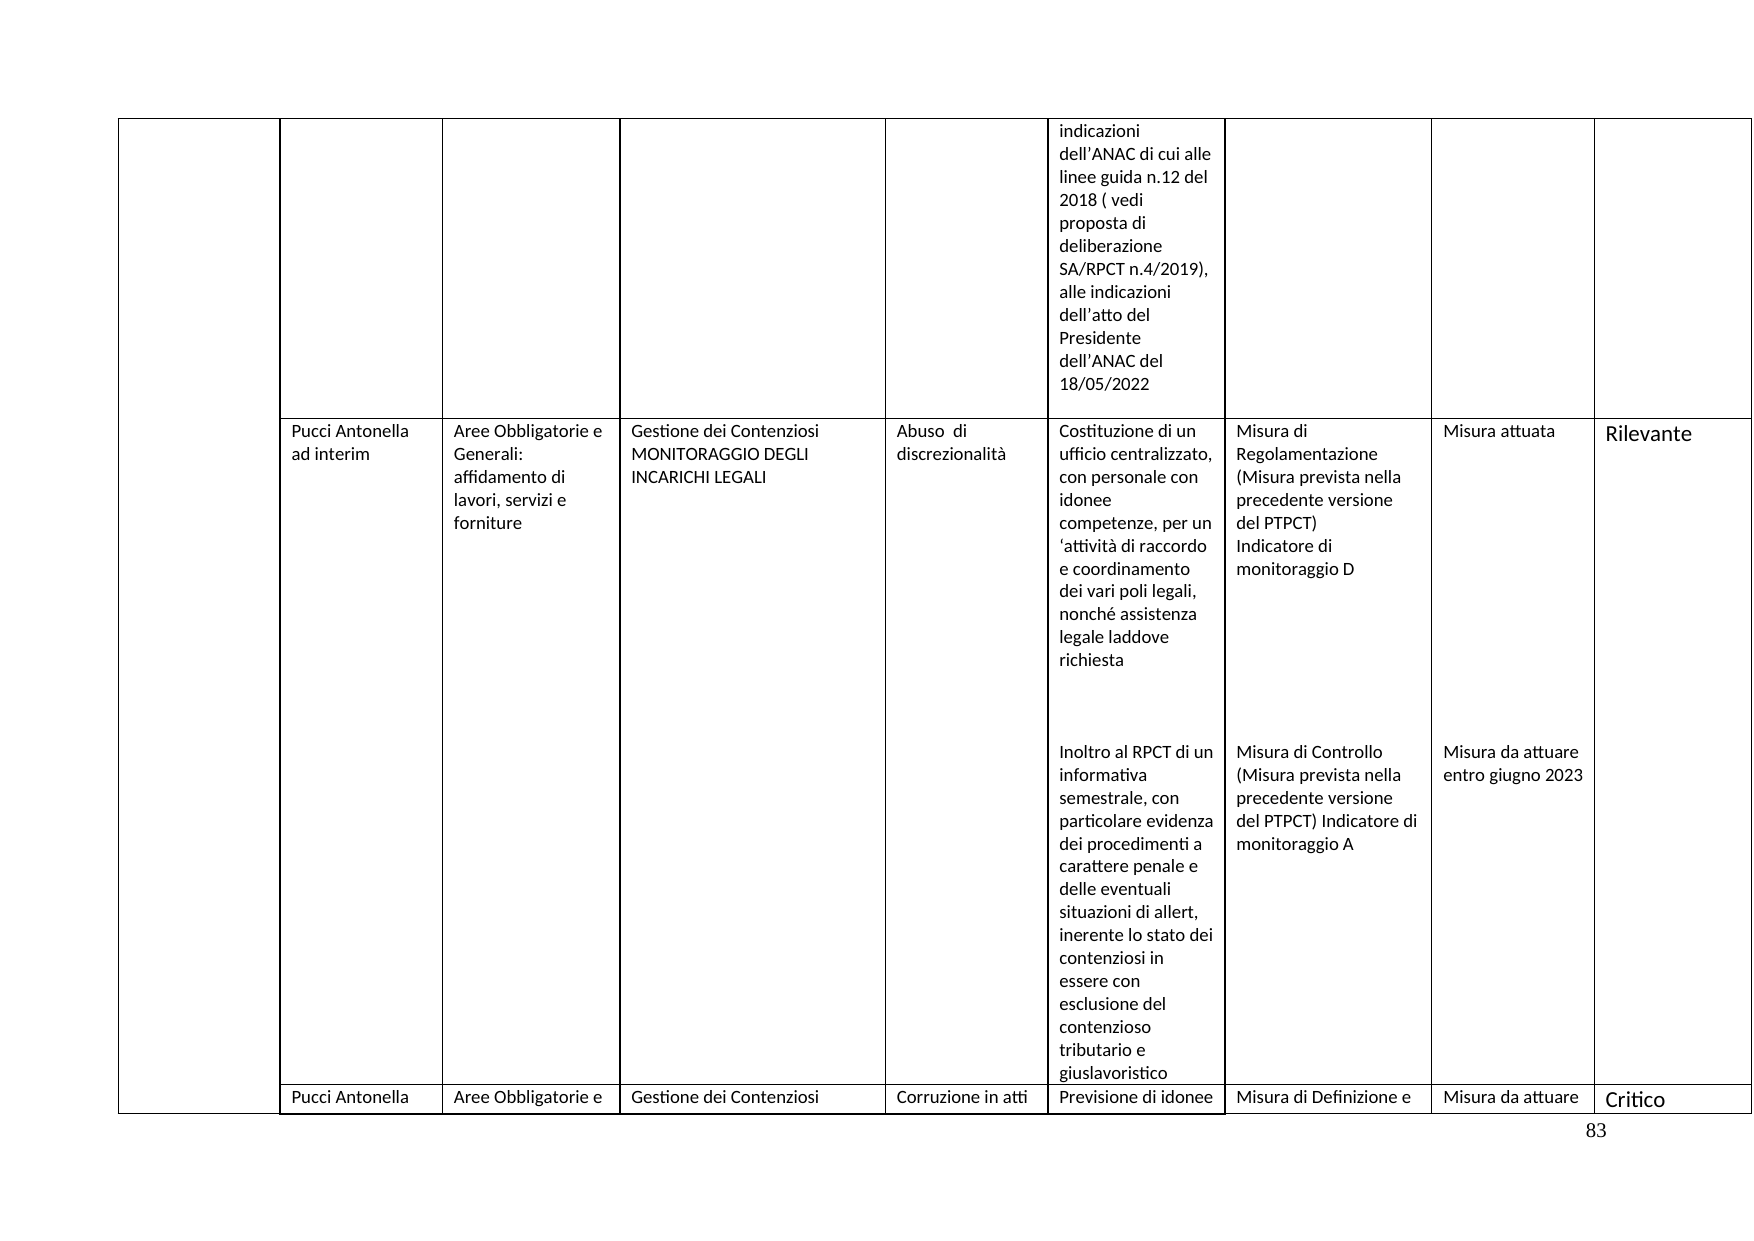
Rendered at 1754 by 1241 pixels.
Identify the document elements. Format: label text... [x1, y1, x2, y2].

table_cell Misura da attuare [1432, 1085, 1594, 1113]
table_cell indicazioni dell’ANAC di cui alle linee guida n.12 del 2018 ( vedi proposta di deliberazione SA/RPCT n.4/2019), alle indicazioni dell’atto del Presidente dell’ANAC del 18/05/2022 [1049, 119, 1224, 418]
table_cell Misura di Regolamentazione (Misura prevista nella precedente versione del PTPCT) Indicatore di monitoraggio D Misura di Controllo (Misura prevista nella precedente versione del PTPCT) Indicatore di monitoraggio A [1226, 419, 1431, 1084]
table_cell Gestione dei Contenziosi [621, 1085, 885, 1113]
table_cell [886, 119, 1047, 418]
table_cell [1595, 119, 1751, 418]
table_cell Aree Obbligatorie e Generali: affidamento di lavori, servizi e forniture [443, 419, 619, 1084]
table_cell [1432, 119, 1594, 418]
table_cell Previsione di idonee [1049, 1085, 1224, 1113]
table_cell Gestione dei Contenziosi MONITORAGGIO DEGLI INCARICHI LEGALI [621, 419, 885, 1084]
table_cell [281, 119, 442, 418]
table_cell [1226, 119, 1431, 418]
table_cell [119, 119, 279, 1113]
table_cell [443, 119, 619, 418]
table_cell Aree Obbligatorie e [443, 1085, 619, 1113]
table_cell Rilevante [1595, 419, 1751, 1084]
table_cell Misura di Definizione e [1226, 1085, 1431, 1113]
table_cell Misura attuata Misura da attuare entro giugno 2023 [1432, 419, 1594, 1084]
table_cell Abuso di discrezionalità [886, 419, 1047, 1084]
table_cell Pucci Antonella [281, 1085, 442, 1113]
table_cell Costituzione di un ufficio centralizzato, con personale con idonee competenze, per un ‘attività di raccordo e coordinamento dei vari poli legali, nonché assistenza legale laddove richiesta Inoltro al RPCT di un informativa semestrale, con particolare evidenza dei procedimenti a carattere penale e delle eventuali situazioni di allert, inerente lo stato dei contenziosi in essere con esclusione del contenzioso tributario e giuslavoristico [1049, 419, 1224, 1084]
table_cell Critico [1595, 1085, 1751, 1113]
table_cell [621, 119, 885, 418]
table_cell Corruzione in atti [886, 1085, 1047, 1113]
table_cell Pucci Antonella ad interim [281, 419, 442, 1084]
